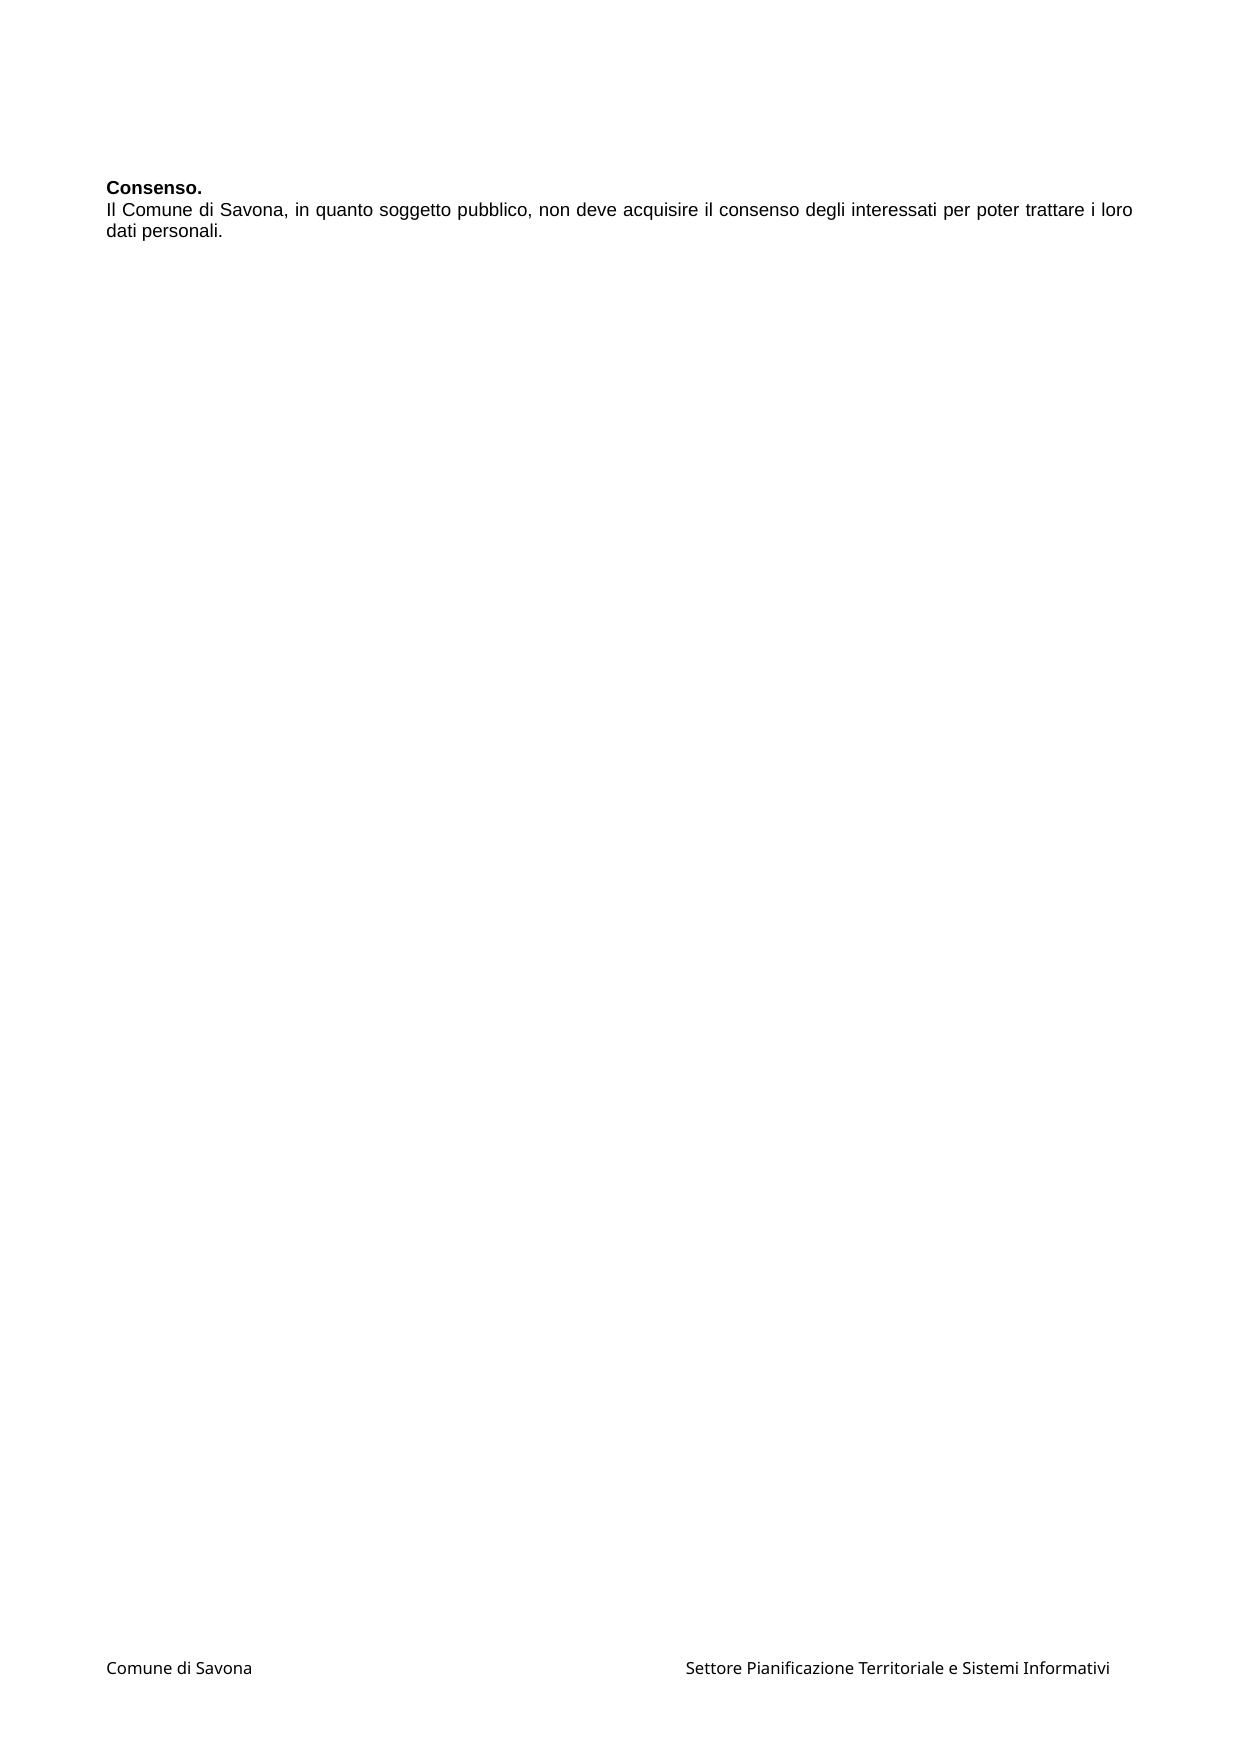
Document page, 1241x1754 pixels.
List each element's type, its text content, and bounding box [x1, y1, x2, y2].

text Consenso. [106, 177, 1134, 199]
text Il Comune di Savona, in quanto soggetto pubblico, non deve acquisire il consenso degli interessati per poter trattare i loro dati personali. [106, 199, 1134, 242]
